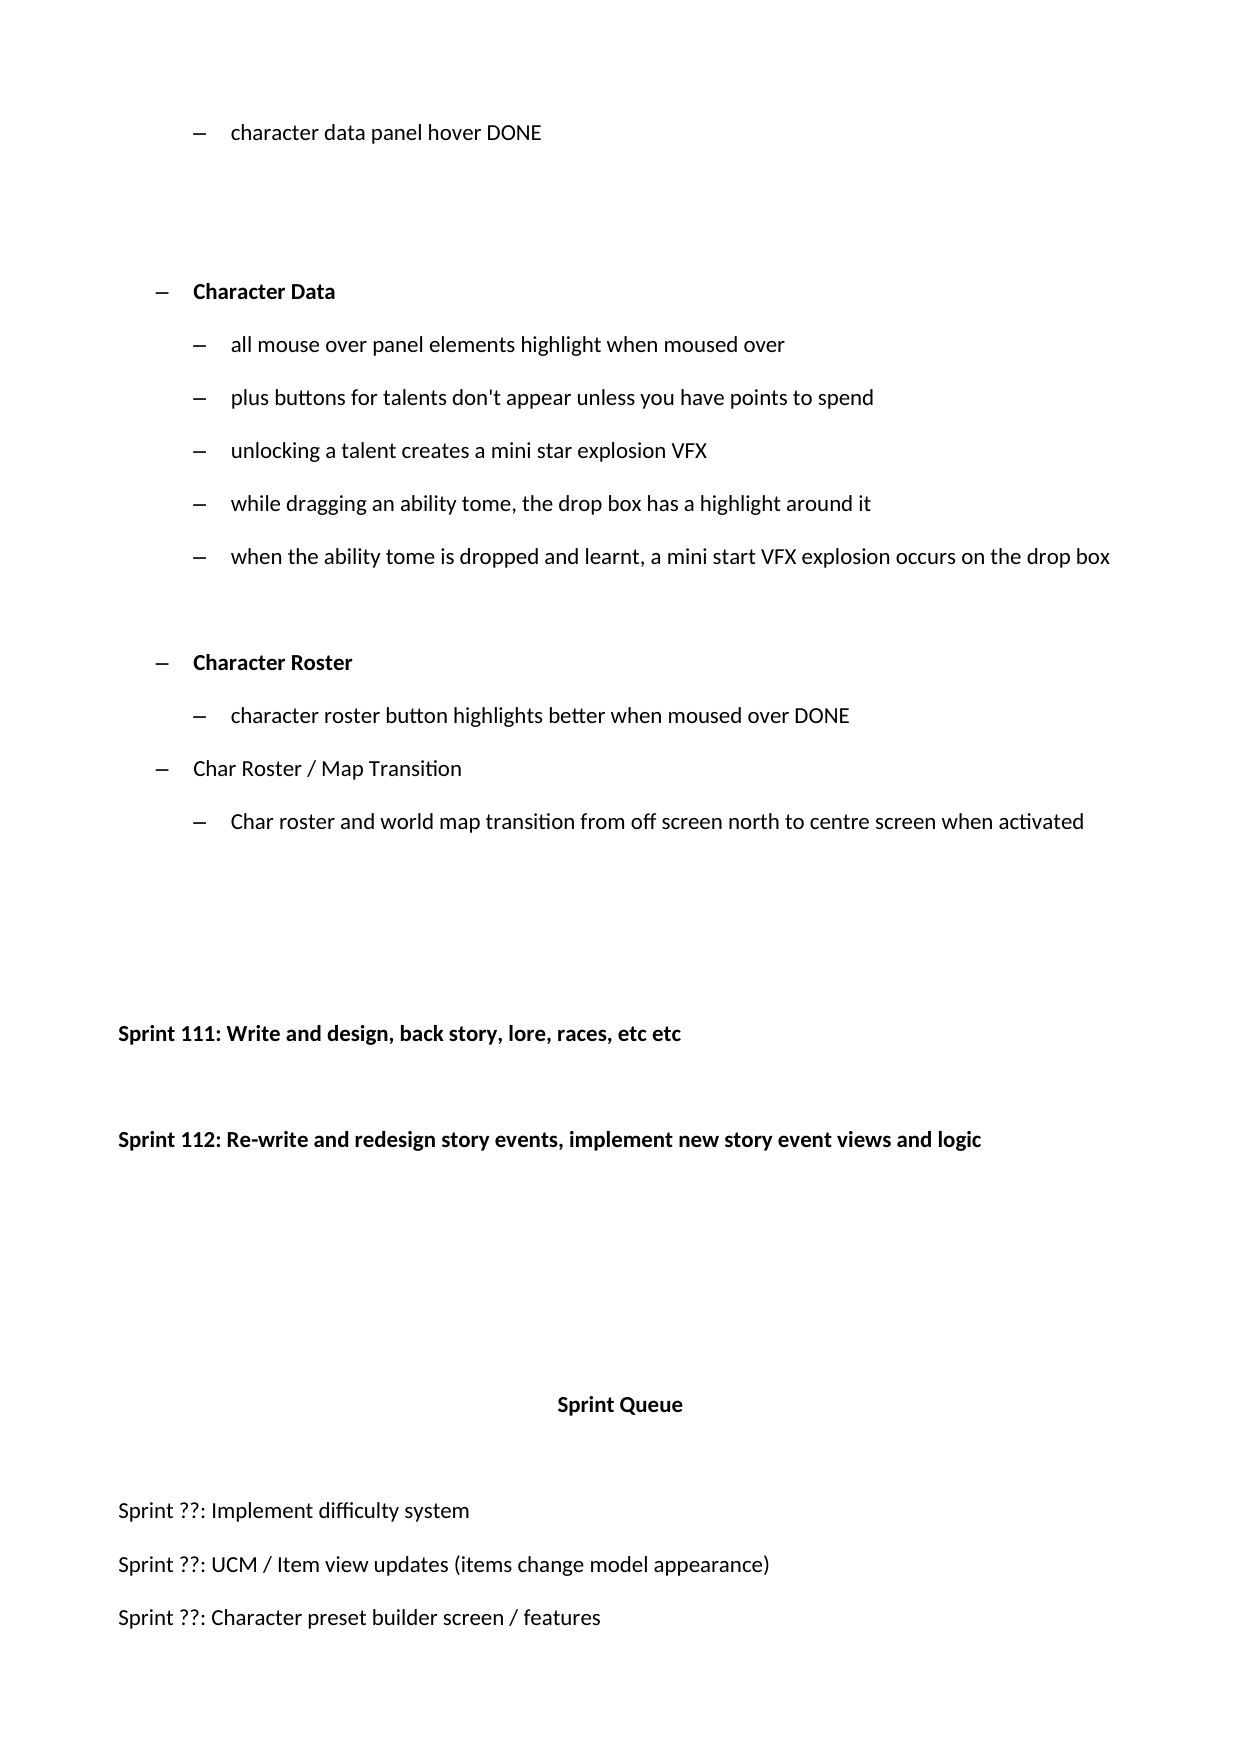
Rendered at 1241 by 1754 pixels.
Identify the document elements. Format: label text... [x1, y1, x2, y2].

text Sprint Queue [118, 1391, 1122, 1419]
list when the ability tome is dropped and learnt, a mini start VFX explosion occurs on the drop box [193, 542, 1122, 570]
text Sprint 112: Re-write and redesign story events, implement new story event views and logic [118, 1126, 1122, 1153]
text Sprint ??: UCM / Item view updates (items change model appearance) [118, 1550, 1122, 1578]
text Sprint ??: Character preset builder screen / features [118, 1603, 1122, 1631]
list Char Roster / Map Transition [156, 754, 1122, 782]
list all mouse over panel elements highlight when moused over [193, 330, 1122, 358]
list character roster button highlights better when moused over DONE [193, 701, 1122, 729]
text Sprint ??: Implement difficulty system [118, 1497, 1122, 1525]
list unlocking a talent creates a mini star explosion VFX [193, 436, 1122, 464]
list plus buttons for talents don't appear unless you have points to spend [193, 383, 1122, 411]
list Character Data [156, 277, 1122, 305]
list Char roster and world map transition from off screen north to centre screen when activated [193, 807, 1122, 835]
list Character Roster [156, 648, 1122, 676]
list while dragging an ability tome, the drop box has a highlight around it [193, 489, 1122, 517]
text Sprint 111: Write and design, back story, lore, races, etc etc [118, 1019, 1122, 1047]
list character data panel hover DONE [193, 118, 1122, 146]
